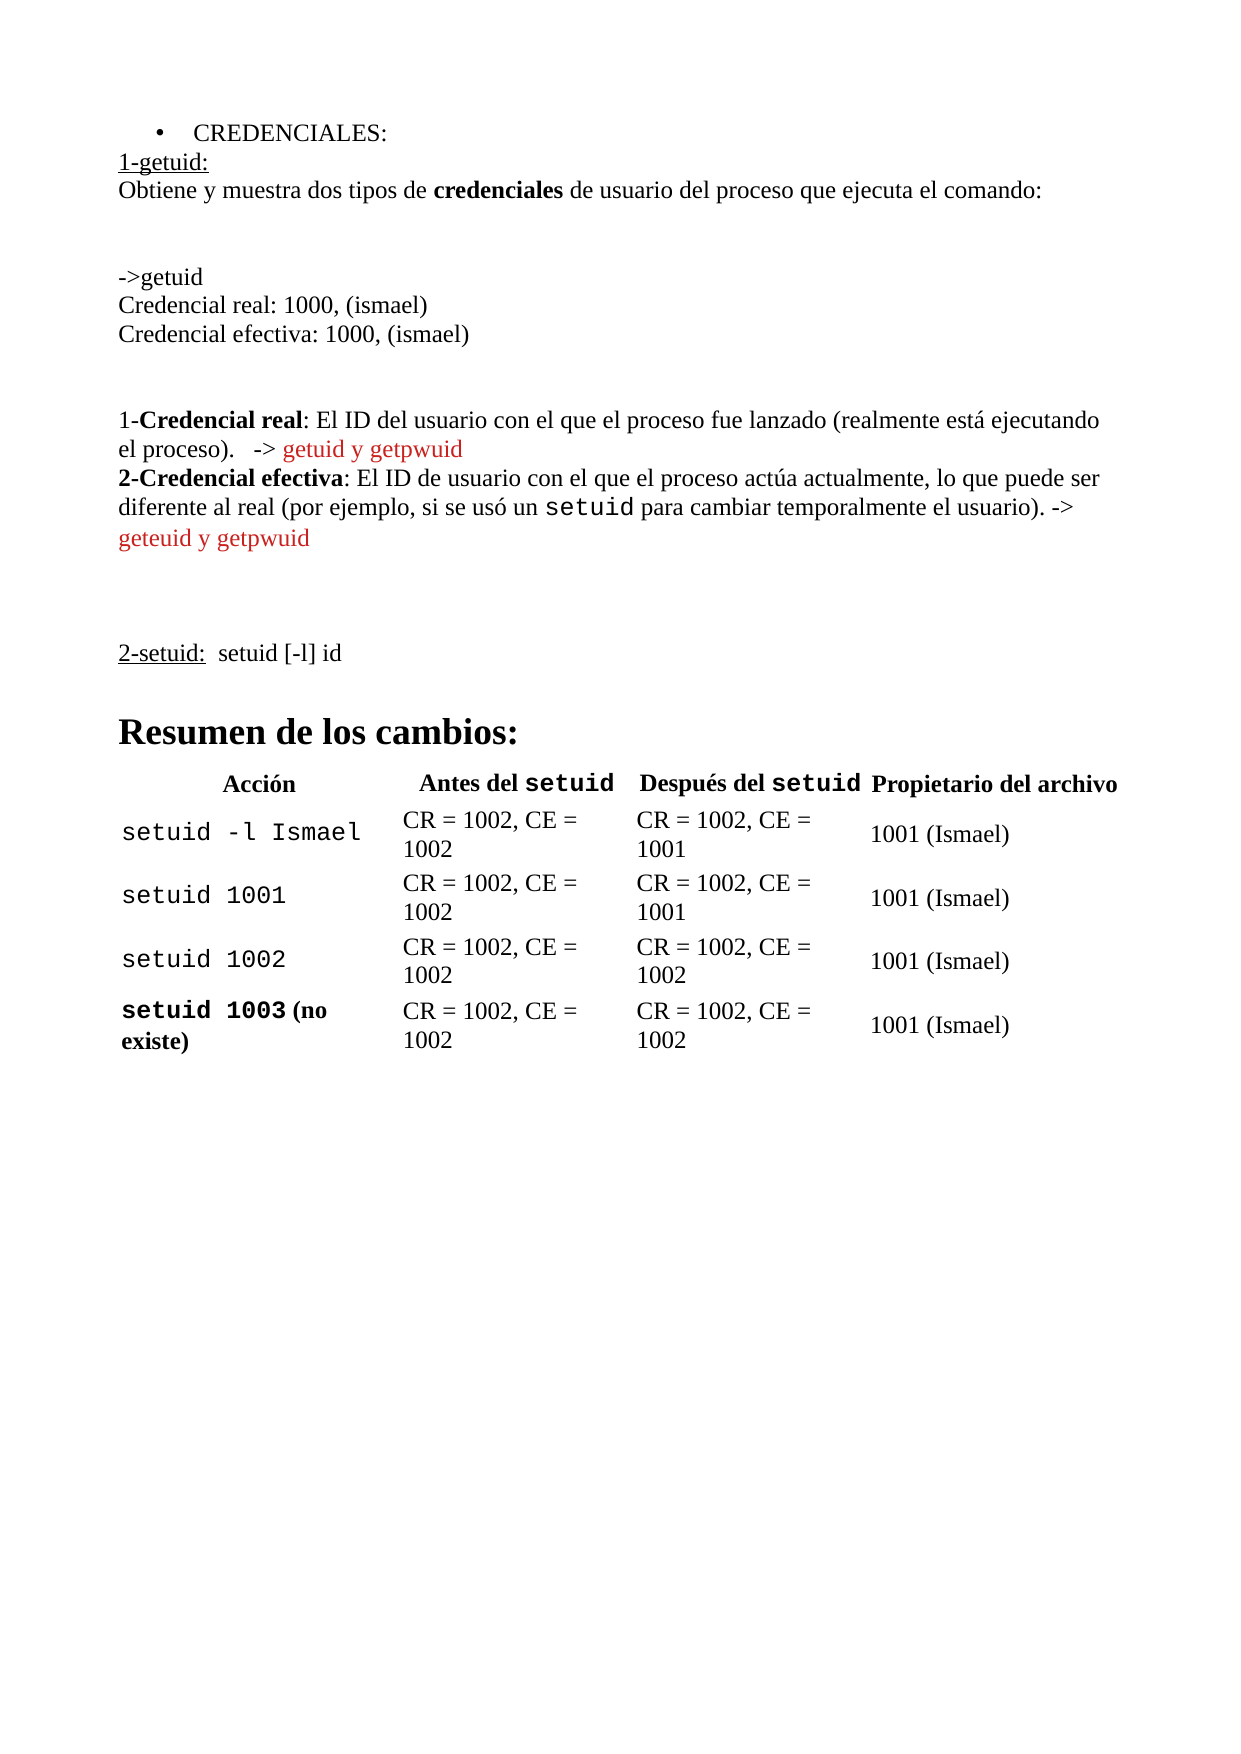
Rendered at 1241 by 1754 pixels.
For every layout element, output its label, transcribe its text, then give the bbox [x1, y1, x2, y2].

text Obtiene y muestra dos tipos de credenciales de usuario del proceso que ejecuta el comando: [118, 176, 1122, 204]
text Credencial efectiva: 1000, (ismael) [118, 319, 1122, 348]
table_cell CR = 1002, CE = 1002 [400, 929, 633, 992]
table_cell setuid 1003 (no existe) [118, 992, 400, 1057]
subtitle Resumen de los cambios: [118, 710, 1122, 753]
table_cell CR = 1002, CE = 1002 [634, 929, 867, 992]
table_cell 1001 (Ismael) [867, 865, 1122, 929]
text 2-Credencial efectiva: El ID de usuario con el que el proceso actúa actualmente, lo que puede ser diferente al real (por ejemplo, si se usó un setuid para cambiar temporalmente el usuario). -> geteuid y getpwuid [118, 463, 1122, 551]
table_cell 1001 (Ismael) [867, 992, 1122, 1057]
table_header Después del setuid [634, 765, 867, 802]
table_cell CR = 1002, CE = 1001 [634, 802, 867, 865]
table_cell setuid 1001 [118, 865, 400, 929]
table_cell CR = 1002, CE = 1002 [400, 802, 633, 865]
text 1-Credencial real: El ID del usuario con el que el proceso fue lanzado (realmente está ejecutando el proceso). -> getuid y getpwuid [118, 406, 1122, 463]
table_cell CR = 1002, CE = 1001 [634, 865, 867, 929]
table_cell setuid 1002 [118, 929, 400, 992]
table_cell 1001 (Ismael) [867, 929, 1122, 992]
table_header Propietario del archivo [867, 765, 1122, 802]
table_cell 1001 (Ismael) [867, 802, 1122, 865]
text ->getuid [118, 262, 1122, 291]
table_cell CR = 1002, CE = 1002 [400, 865, 633, 929]
text 1-getuid: [118, 147, 1122, 176]
table_cell CR = 1002, CE = 1002 [400, 992, 633, 1057]
table_cell CR = 1002, CE = 1002 [634, 992, 867, 1057]
text 2-setuid: setuid [-l] id [118, 638, 1122, 666]
table_cell setuid -l Ismael [118, 802, 400, 865]
text Credencial real: 1000, (ismael) [118, 291, 1122, 319]
list CREDENCIALES: [156, 118, 1122, 147]
table_header Antes del setuid [400, 765, 633, 802]
table_header Acción [118, 765, 400, 802]
